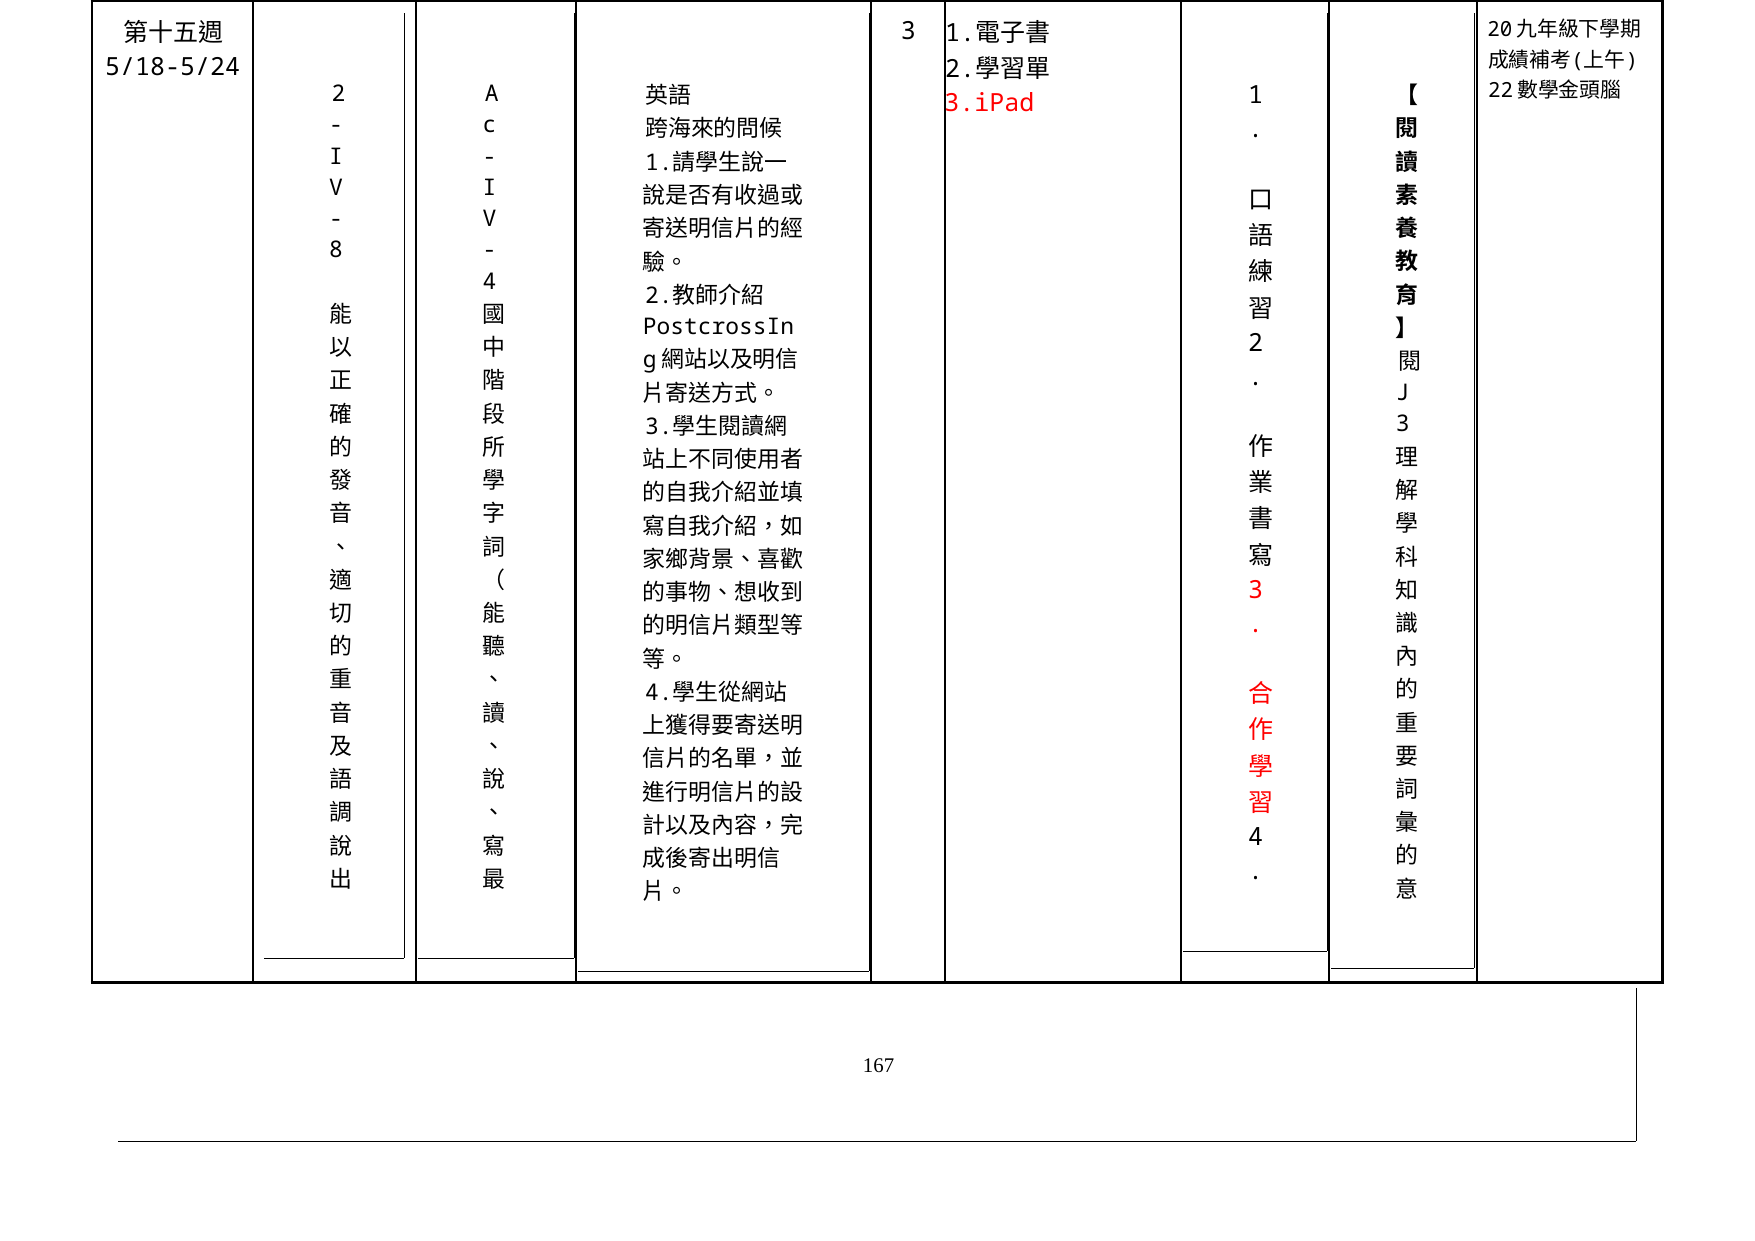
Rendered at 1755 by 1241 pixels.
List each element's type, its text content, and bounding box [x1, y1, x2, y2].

table_cell 第十五週5/18-5/24 [93, 2, 252, 981]
table_cell 2-IV-8 能以正確的發音、適切的重音及語調說出 [254, 2, 415, 981]
table_cell 20九年級下學期成績補考(上午) 22數學金頭腦 [1478, 2, 1661, 981]
table_cell 【閱讀素養教育】 閱J3 理解學科知識內的重要詞彙的意 [1330, 2, 1476, 981]
table_cell Ac-IV-4 國中階段所學字詞（能聽、讀、說、寫最 [417, 2, 575, 981]
table_cell 英語 跨海來的問候 1.請學生說一說是否有收過或寄送明信片的經驗。 2.教師介紹PostcrossIng網站以及明信片寄送方式。 3.學生閱讀網站上不同使用者的自我介紹並填寫自我介紹，如家鄉背景、喜歡的事物、想收到的明信片類型等等。 4.學生從網站上獲得要寄送明信片的名單，並進行明信片的設計以及內容，完成後寄出明信片。 [577, 2, 870, 981]
table_cell 1.電子書 2.學習單 3.iPad [946, 2, 1180, 981]
table_cell 3 [872, 2, 944, 981]
table_cell 1. 口語練習 2. 作業書寫 3. 合作學習 4. [1182, 2, 1328, 981]
